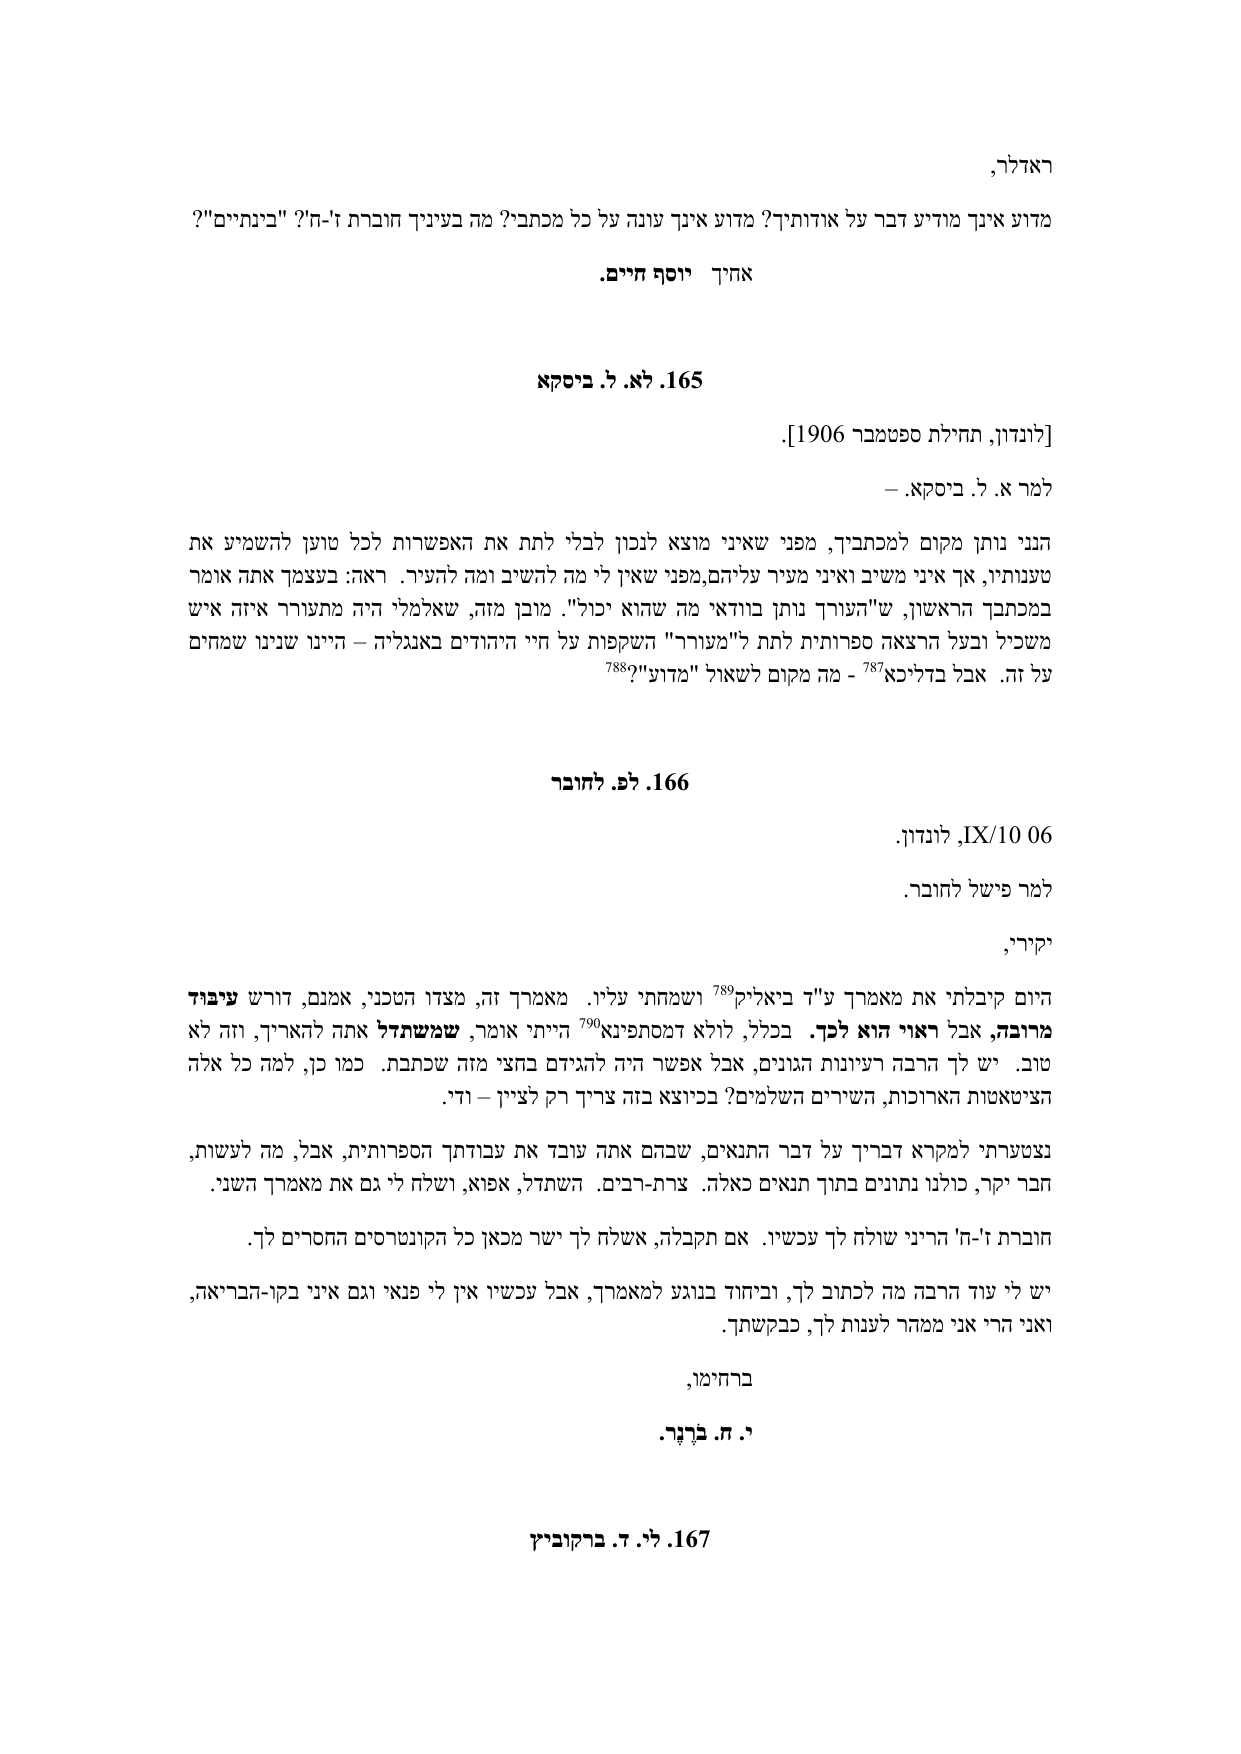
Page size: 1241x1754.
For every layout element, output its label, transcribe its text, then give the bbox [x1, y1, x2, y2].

text ראדלר, [187, 150, 1053, 179]
text 166. לפ. לחובר [187, 767, 1053, 796]
text 165. לא. ל. ביסקא [187, 365, 1053, 394]
text חוברת ז'-ח' הריני שולח לך עכשיו. אם תקבלה, אשלח לך ישר מכאן כל הקונטרסים החסרים לך. [187, 1222, 1053, 1251]
text יקירי, [187, 928, 1053, 957]
text למר א. ל. ביסקא. – [187, 473, 1053, 502]
text 167. לי. ד. ברקוביץ [187, 1524, 1053, 1553]
text יש לי עוד הרבה מה לכתוב לך, וביחוד בנוגע למאמרך, אבל עכשיו אין לי פנאי וגם איני בקו-הבריאה, ואני הרי אני ממהר לענות לך, כבקשתך. [187, 1276, 1053, 1338]
text אחיך יוסף חיים. [187, 258, 1053, 286]
text י. ח. בֹרֶנֶר. [187, 1417, 1053, 1445]
text מדוע אינך מודיע דבר על אודותיך? מדוע אינך עונה על כל מכתבי? מה בעיניך חוברת ז'-ח'? "בינתיים"? [187, 204, 1053, 233]
text ברחימו, [187, 1363, 1053, 1391]
text 06 IX/10, לונדון. [187, 821, 1053, 849]
text הנני נותן מקום למכתביך, מפני שאיני מוצא לנכון לבלי לתת את האפשרות לכל טוען להשמיע את טענותיו, אך איני משיב ואיני מעיר עליהם,מפני שאין לי מה להשיב ומה להעיר. ראה: בעצמך אתה אומר במכתבך הראשון, ש"העורך נותן בוודאי מה שהוא יכול". מובן מזה, שאלמלי היה מתעורר איזה איש משכיל ובעל הרצאה ספרותית לתת ל"מעורר" השקפות על חיי היהודים באנגליה – היינו שנינו שמחים על זה. אבל בדליכא - מה מקום לשאול "מדוע"? [187, 527, 1053, 688]
text היום קיבלתי את מאמרך ע"ד ביאליק ושמחתי עליו. מאמרך זה, מצדו הטכני, אמנם, דורש עיבּוּד מרובה, אבל ראוי הוא לכך. בכלל, לולא דמסתפינא הייתי אומר, שמשתדל אתה להאריך, וזה לא טוב. יש לך הרבה רעיונות הגונים, אבל אפשר היה להגידם בחצי מזה שכתבת. כמו כן, למה כל אלה הציטאטות הארוכות, השירים השלמים? בכיוצא בזה צריך רק לציין – ודי. [187, 982, 1053, 1110]
text למר פישל לחובר. [187, 874, 1053, 903]
text נצטערתי למקרא דבריך על דבר התנאים, שבהם אתה עובד את עבודתך הספרותית, אבל, מה לעשות, חבר יקר, כולנו נתונים בתוך תנאים כאלה. צרת-רבים. השתדל, אפוא, ושלח לי גם את מאמרך השני. [187, 1135, 1053, 1197]
text [לונדון, תחילת ספטמבר 1906]. [187, 419, 1053, 448]
